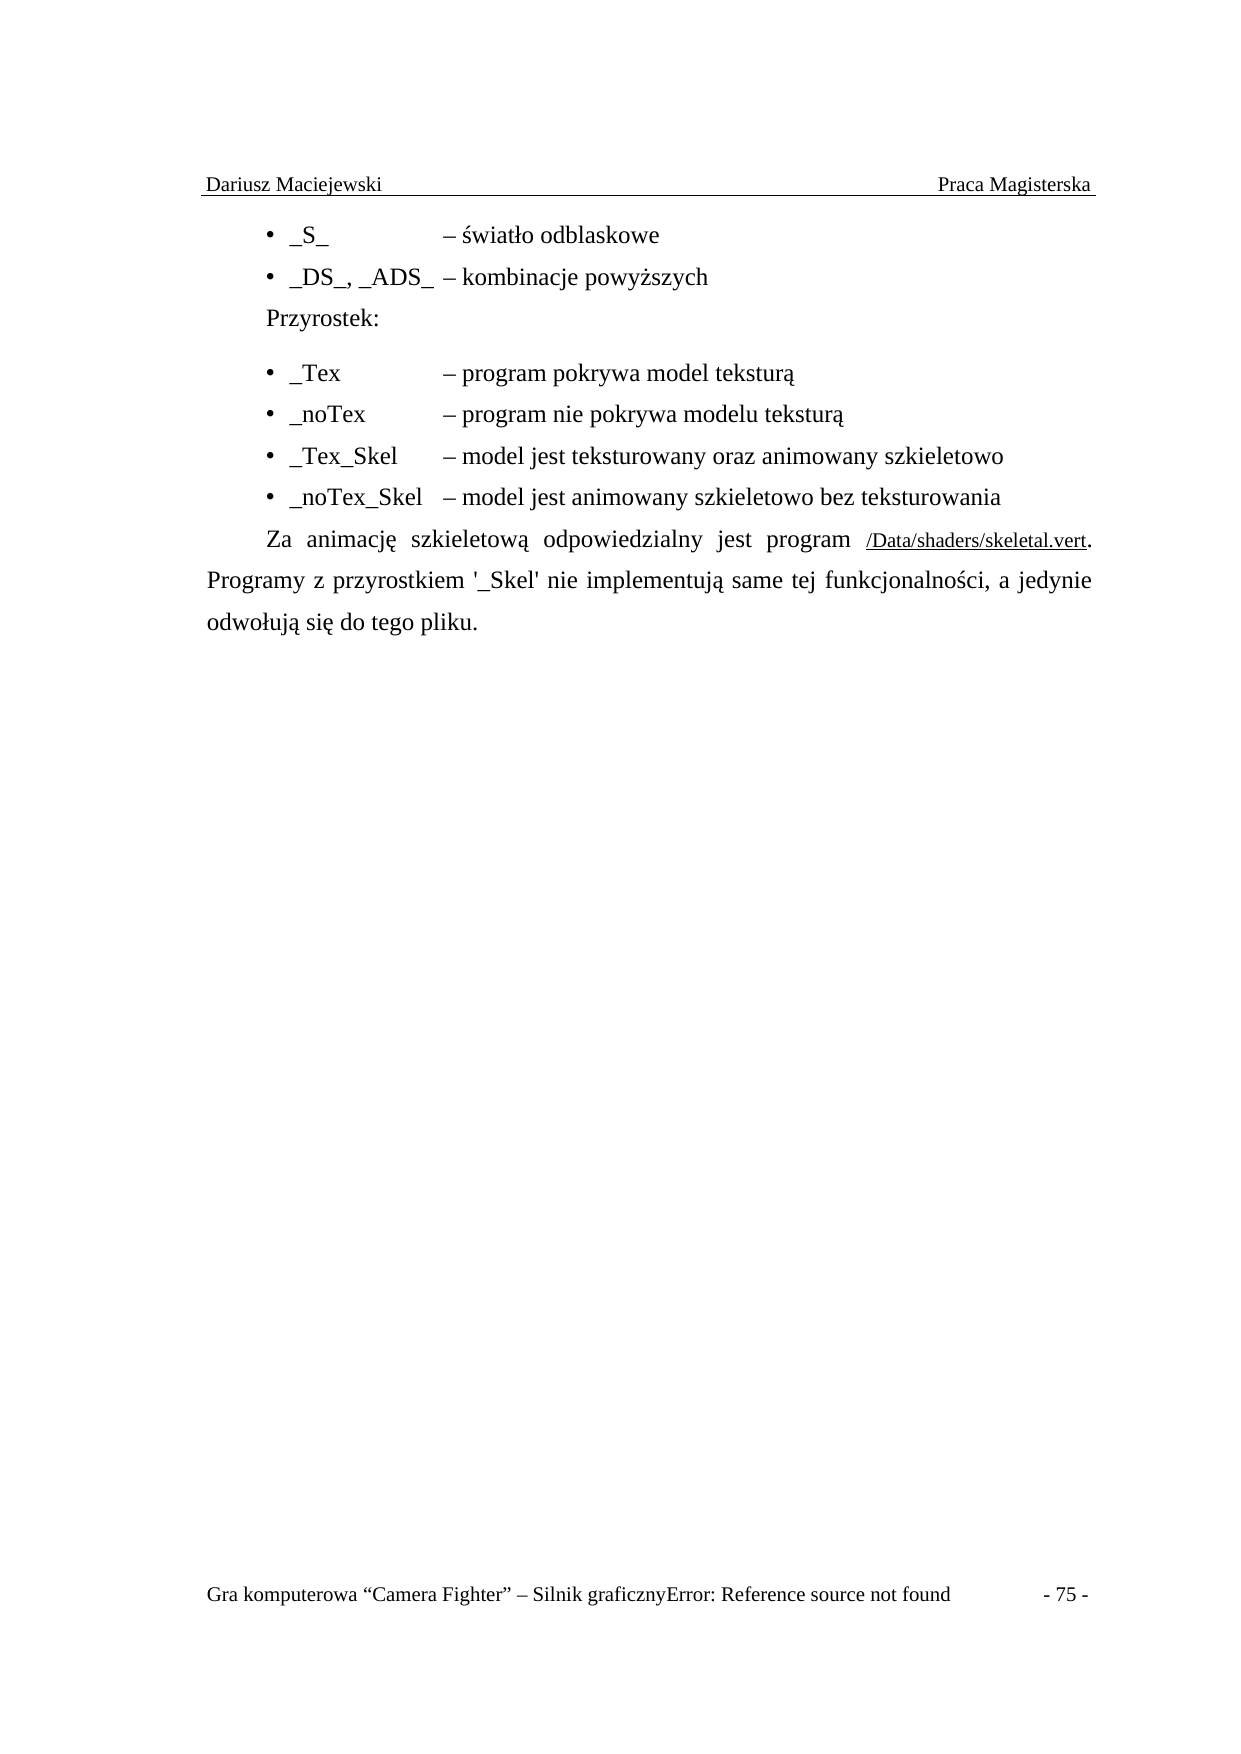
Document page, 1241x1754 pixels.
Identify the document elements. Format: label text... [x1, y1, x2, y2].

list _DS_, _ADS_ – kombinacje powyższych [266, 263, 1092, 291]
list _S_ – światło odblaskowe [266, 221, 1092, 249]
list _Tex_Skel – model jest teksturowany oraz animowany szkieletowo [266, 442, 1092, 469]
list _noTex_Skel – model jest animowany szkieletowo bez teksturowania [266, 483, 1092, 511]
list _noTex – program nie pokrywa modelu teksturą [266, 400, 1092, 428]
text Przyrostek: [207, 304, 1092, 332]
list _Tex – program pokrywa model teksturą [266, 359, 1092, 386]
text Za animację szkieletową odpowiedzialny jest program /Data/shaders/skeletal.vert. Programy z przyrostkiem '_Skel' nie implementują same tej funkcjonalności, a jedynie odwołują się do tego pliku. [207, 525, 1092, 636]
